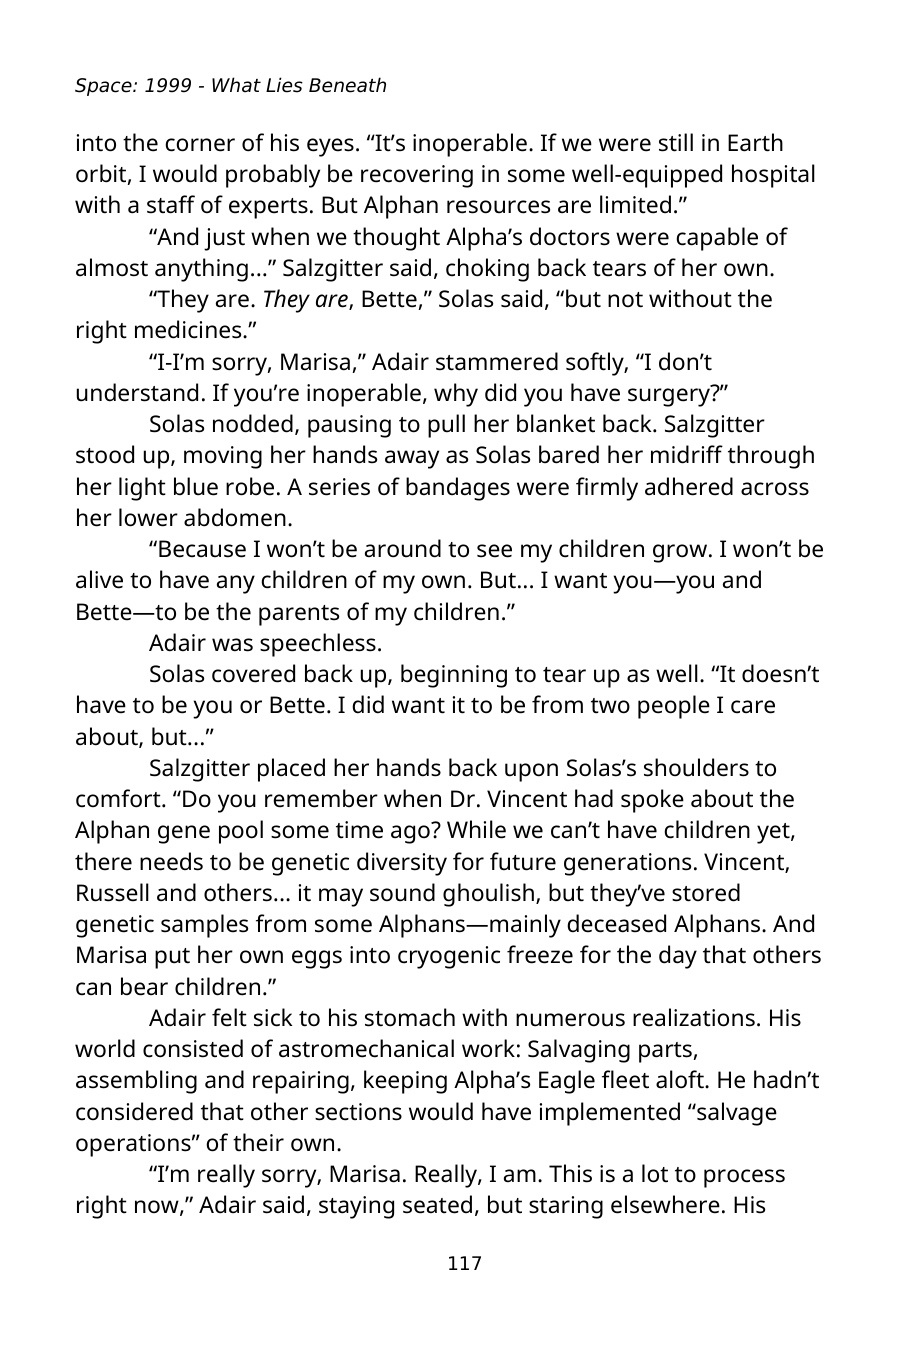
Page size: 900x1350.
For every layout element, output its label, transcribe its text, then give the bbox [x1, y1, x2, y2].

text “Because I won’t be around to see my children grow. I won’t be alive to have any children of my own. But... I want you—you and Bette—to be the parents of my children.” [75, 533, 825, 627]
text Adair felt sick to his stomach with numerous realizations. His world consisted of astromechanical work: Salvaging parts, assembling and repairing, keeping Alpha’s Eagle fleet aloft. He hadn’t considered that other sections would have implemented “salvage operations” of their own. [75, 1002, 825, 1158]
text Solas covered back up, beginning to tear up as well. “It doesn’t have to be you or Bette. I did want it to be from two people I care about, but...” [75, 658, 825, 752]
text Adair was speechless. [75, 627, 825, 658]
text “And just when we thought Alpha’s doctors were capable of almost anything...” Salzgitter said, choking back tears of her own. [75, 221, 825, 283]
text “I’m really sorry, Marisa. Really, I am. This is a lot to process right now,” Adair said, staying seated, but staring elsewhere. His [75, 1158, 825, 1221]
text into the corner of his eyes. “It’s inoperable. If we were still in Earth orbit, I would probably be recovering in some well-equipped hospital with a staff of experts. But Alphan resources are limited.” [75, 127, 825, 221]
text Salzgitter placed her hands back upon Solas’s shoulders to comfort. “Do you remember when Dr. Vincent had spoke about the Alphan gene pool some time ago? While we can’t have children yet, there needs to be genetic diversity for future generations. Vincent, Russell and others... it may sound ghoulish, but they’ve stored genetic samples from some Alphans—mainly deceased Alphans. And Marisa put her own eggs into cryogenic freeze for the day that others can bear children.” [75, 752, 825, 1002]
text Solas nodded, pausing to pull her blanket back. Salzgitter stood up, moving her hands away as Solas bared her midriff through her light blue robe. A series of bandages were firmly adhered across her lower abdomen. [75, 408, 825, 533]
text “They are. They are, Bette,” Solas said, “but not without the right medicines.” [75, 283, 825, 346]
text “I-I’m sorry, Marisa,” Adair stammered softly, “I don’t understand. If you’re inoperable, why did you have surgery?” [75, 346, 825, 408]
